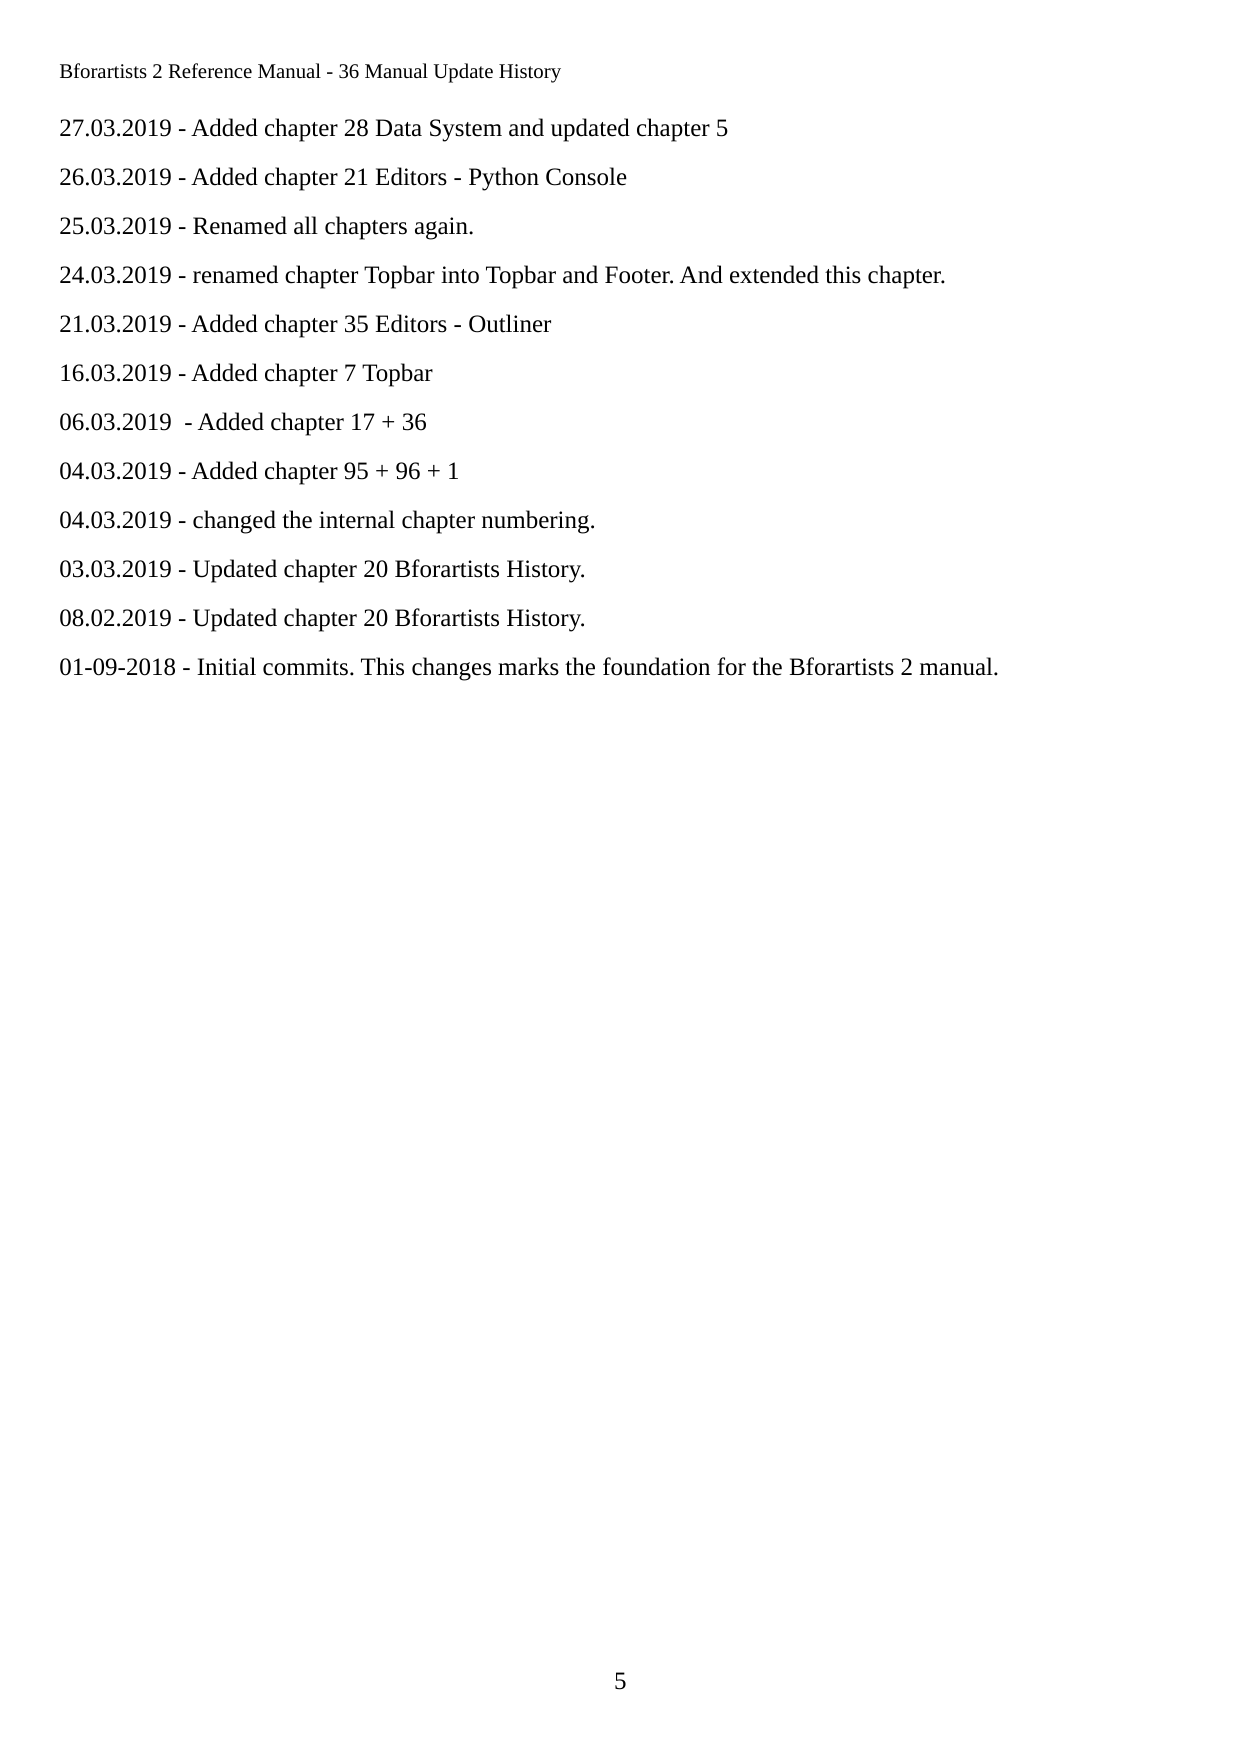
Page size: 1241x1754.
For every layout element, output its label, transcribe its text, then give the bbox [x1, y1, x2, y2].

text 16.03.2019 - Added chapter 7 Topbar [59, 358, 1181, 387]
text 03.03.2019 - Updated chapter 20 Bforartists History. [59, 554, 1181, 583]
text 06.03.2019 - Added chapter 17 + 36 [59, 407, 1181, 436]
text 25.03.2019 - Renamed all chapters again. [59, 211, 1181, 239]
text 04.03.2019 - Added chapter 95 + 96 + 1 [59, 456, 1181, 485]
text 27.03.2019 - Added chapter 28 Data System and updated chapter 5 [59, 113, 1181, 141]
text 21.03.2019 - Added chapter 35 Editors - Outliner [59, 309, 1181, 338]
text 26.03.2019 - Added chapter 21 Editors - Python Console [59, 162, 1181, 190]
text 04.03.2019 - changed the internal chapter numbering. [59, 505, 1181, 534]
text 08.02.2019 - Updated chapter 20 Bforartists History. [59, 603, 1181, 632]
text 24.03.2019 - renamed chapter Topbar into Topbar and Footer. And extended this chapter. [59, 260, 1181, 288]
text 01-09-2018 - Initial commits. This changes marks the foundation for the Bforartists 2 manual. [59, 652, 1181, 681]
